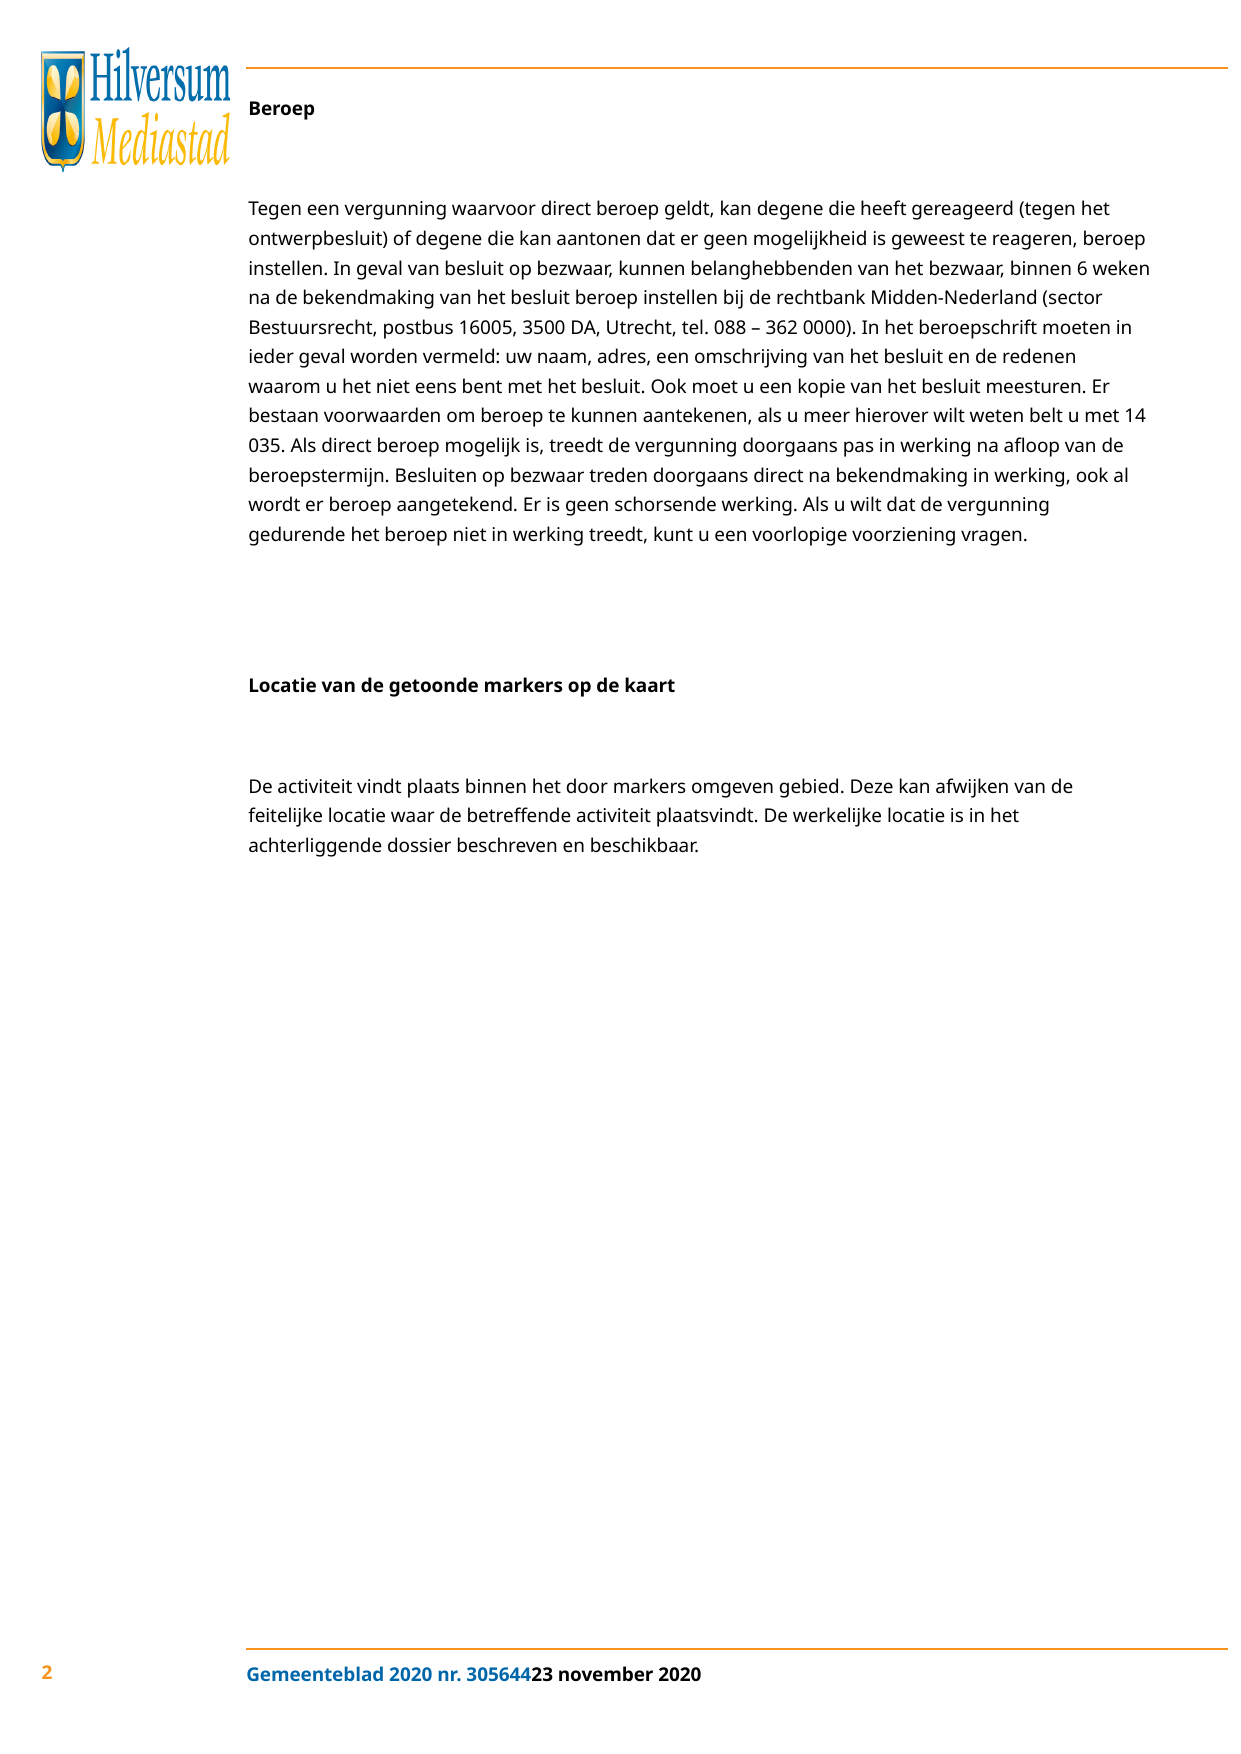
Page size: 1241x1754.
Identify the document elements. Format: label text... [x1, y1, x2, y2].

text Locatie van de getoonde markers op de kaart [248, 672, 1152, 698]
text Beroep [248, 95, 1152, 121]
text Tegen een vergunning waarvoor direct beroep geldt, kan degene die heeft gereageerd (tegen het ontwerpbesluit) of degene die kan aantonen dat er geen mogelijkheid is geweest te reageren, beroep instellen. In geval van besluit op bezwaar, kunnen belanghebbenden van het bezwaar, binnen 6 weken na de bekendmaking van het besluit beroep instellen bij de rechtbank Midden-Nederland (sector Bestuursrecht, postbus 16005, 3500 DA, Utrecht, tel. 088 – 362 0000). In het beroepschrift moeten in ieder geval worden vermeld: uw naam, adres, een omschrijving van het besluit en de redenen waarom u het niet eens bent met het besluit. Ook moet u een kopie van het besluit meesturen. Er bestaan voorwaarden om beroep te kunnen aantekenen, als u meer hierover wilt weten belt u met 14 035. Als direct beroep mogelijk is, treedt de vergunning doorgaans pas in werking na afloop van de beroepstermijn. Besluiten op bezwaar treden doorgaans direct na bekendmaking in werking, ook al wordt er beroep aangetekend. Er is geen schorsende werking. Als u wilt dat de vergunning gedurende het beroep niet in werking treedt, kunt u een voorlopige voorziening vragen. [248, 196, 1152, 547]
picture [41, 47, 231, 172]
text De activiteit vindt plaats binnen het door markers omgeven gebied. Deze kan afwijken van de feitelijke locatie waar de betreffende activiteit plaatsvindt. De werkelijke locatie is in het achterliggende dossier beschreven en beschikbaar. [248, 773, 1152, 858]
